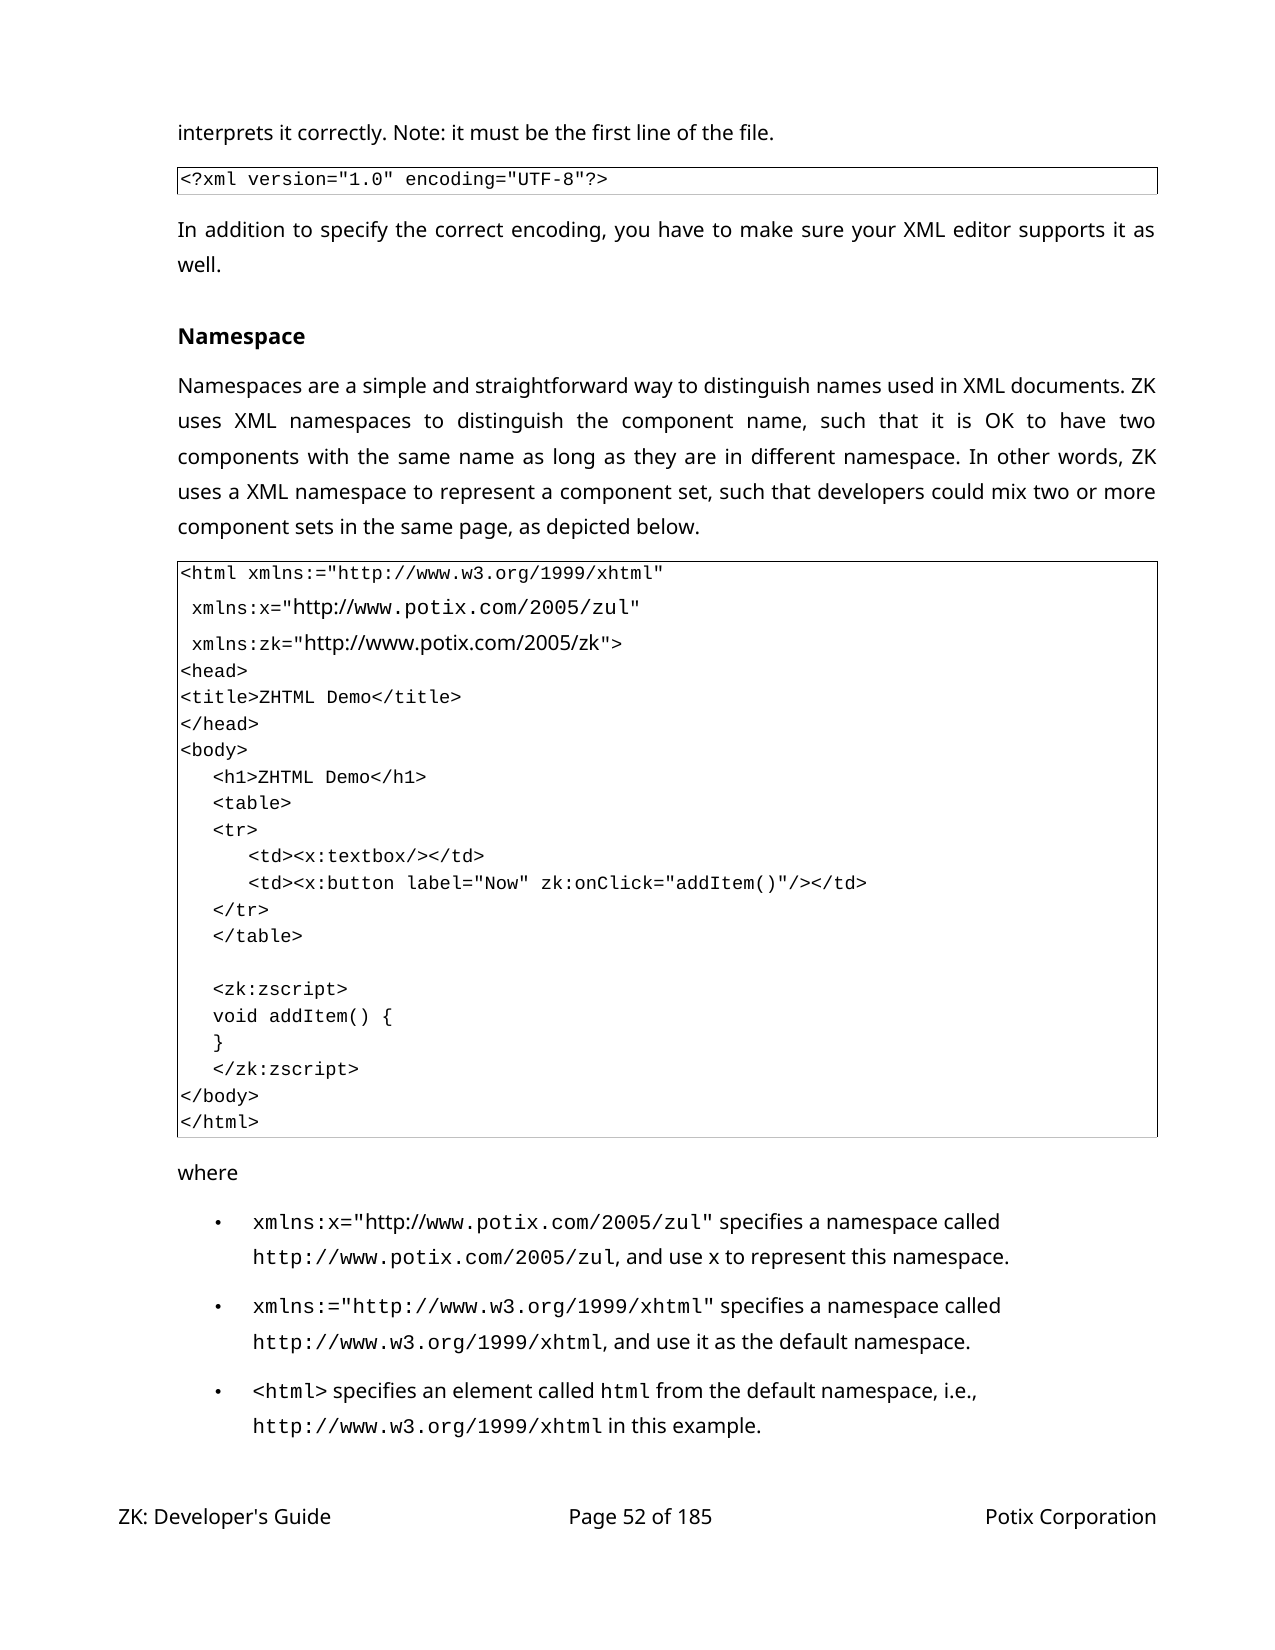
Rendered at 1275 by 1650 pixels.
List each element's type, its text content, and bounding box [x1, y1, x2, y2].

list xmlns:="http://www.w3.org/1999/xhtml" specifies a namespace called http://www.w3.org/1999/xhtml, and use it as the default namespace. [215, 1291, 1157, 1356]
list xmlns:x="http://www.potix.com/2005/zul" specifies a namespace called http://www.potix.com/2005/zul, and use x to represent this namespace. [215, 1207, 1157, 1271]
text Namespaces are a simple and straightforward way to distinguish names used in XML documents. ZK uses XML namespaces to distinguish the component name, such that it is OK to have two components with the same name as long as they are in different namespace. In other words, ZK uses a XML namespace to represent a component set, such that developers could mix two or more component sets in the same page, as depicted below. [177, 371, 1157, 541]
text <?xml version="1.0" encoding="UTF-8"?> [178, 168, 1157, 194]
list <html> specifies an element called html from the default namespace, i.e., http://www.w3.org/1999/xhtml in this example. [215, 1376, 1157, 1440]
text where [177, 1158, 1157, 1186]
text <html xmlns:="http://www.w3.org/1999/xhtml" xmlns:x="http://www.potix.com/2005/zul" xmlns:zk="http://www.potix.com/2005/zk"> <head> <title>ZHTML Demo</title> </head> <body> <h1>ZHTML Demo</h1> <table> <tr> <td><x:textbox/></td> <td><x:button label="Now" zk:onClick="addItem()"/></td> </tr> </table> <zk:zscript> void addItem() { } </zk:zscript> </body> </html> [178, 562, 1157, 1137]
text In addition to specify the correct encoding, you have to make sure your XML editor supports it as well. [177, 215, 1157, 278]
subtitle Namespace [177, 321, 1157, 351]
text interprets it correctly. Note: it must be the first line of the file. [177, 118, 1157, 146]
